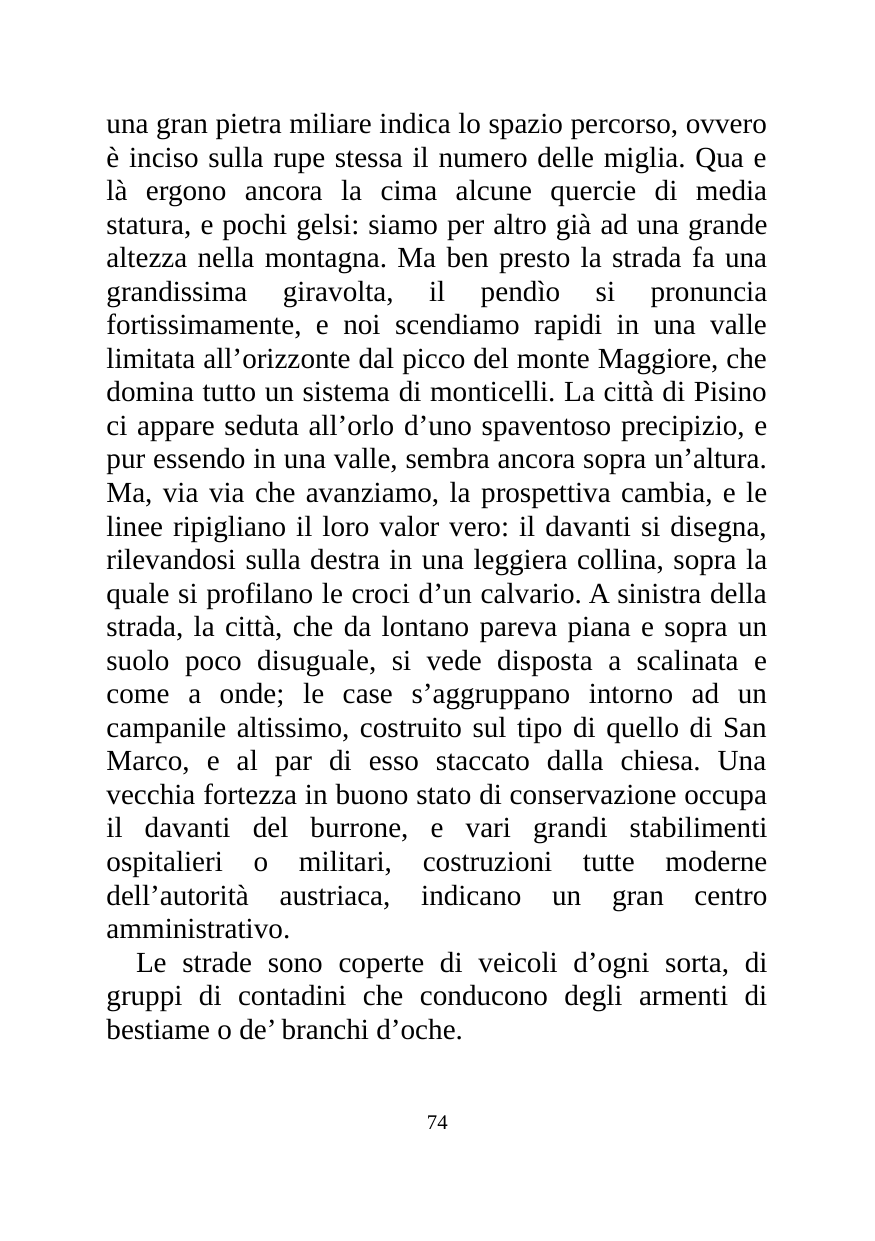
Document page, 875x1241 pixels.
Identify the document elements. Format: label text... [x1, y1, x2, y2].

text Le strade sono coperte di veicoli d’ogni sorta, di gruppi di contadini che conducono degli armenti di bestiame o de’ branchi d’oche. [106, 945, 768, 1045]
text una gran pietra miliare indica lo spazio percorso, ovvero è inciso sulla rupe stessa il numero delle miglia. Qua e là ergono ancora la cima alcune quercie di media statura, e pochi gelsi: siamo per altro già ad una grande altezza nella montagna. Ma ben presto la strada fa una grandissima giravolta, il pendìo si pronuncia fortissimamente, e noi scendiamo rapidi in una valle limitata all’orizzonte dal picco del monte Maggiore, che domina tutto un sistema di monticelli. La città di Pisino ci appare seduta all’orlo d’uno spaventoso precipizio, e pur essendo in una valle, sembra ancora sopra un’altura. Ma, via via che avanziamo, la prospettiva cambia, e le linee ripigliano il loro valor vero: il davanti si disegna, rilevandosi sulla destra in una leggiera collina, sopra la quale si profilano le croci d’un calvario. A sinistra della strada, la città, che da lontano pareva piana e sopra un suolo poco disuguale, si vede disposta a scalinata e come a onde; le case s’aggruppano intorno ad un campanile altissimo, costruito sul tipo di quello di San Marco, e al par di esso staccato dalla chiesa. Una vecchia fortezza in buono stato di conservazione occupa il davanti del burrone, e vari grandi stabilimenti ospitalieri o militari, costruzioni tutte moderne dell’autorità austriaca, indicano un gran centro amministrativo. [106, 106, 768, 945]
